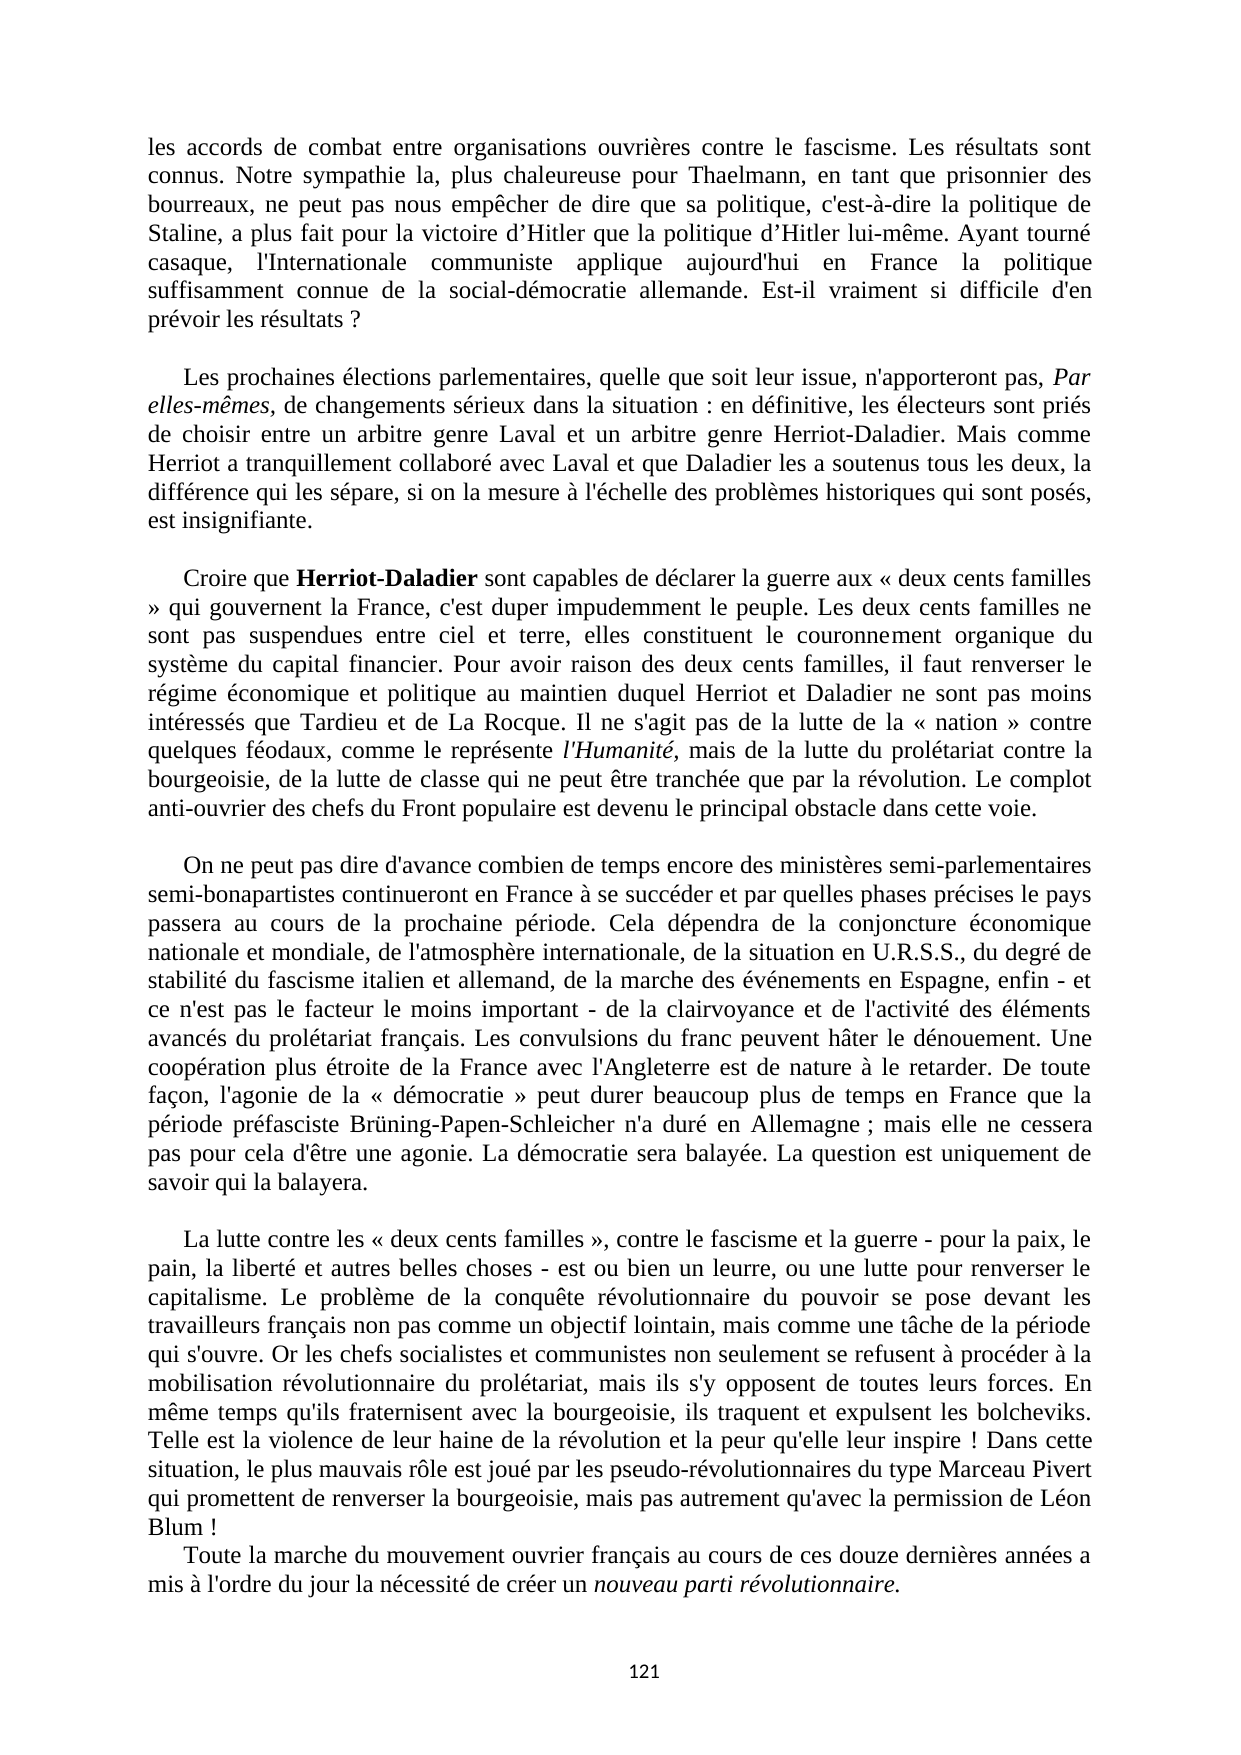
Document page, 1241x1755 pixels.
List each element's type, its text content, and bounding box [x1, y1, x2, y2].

text les accords de combat entre organisations ouvrières contre le fascisme. Les résultats sont connus. Notre sympathie la, plus chaleureuse pour Thaelmann, en tant que prisonnier des bourreaux, ne peut pas nous empêcher de dire que sa politique, c'est-à-dire la politique de Staline, a plus fait pour la victoire d’Hitler que la politique d’Hitler lui-même. Ayant tourné casaque, l'Internationale communiste applique aujourd'hui en France la politique suffisamment connue de la social-démocratie alle­mande. Est-il vraiment si difficile d'en prévoir les résultats ? [148, 132, 1093, 333]
text Les prochaines élections parlementaires, quelle que soit leur issue, n'apporteront pas, Par elles-mêmes, de changements sérieux dans la situation : en définitive, les électeurs sont priés de choisir entre un arbitre genre Laval et un arbitre genre Herriot-Daladier. Mais comme Herriot a tranquillement collaboré avec Laval et que Daladier les a soutenus tous les deux, la différence qui les sépare, si on la mesure à l'échelle des problèmes historiques qui sont posés, est insignifiante. [148, 362, 1093, 534]
text Croire que Herriot-Daladier sont capables de déclarer la guerre aux « deux cents familles » qui gouvernent la France, c'est duper impudemment le peuple. Les deux cents familles ne sont pas suspendues entre ciel et terre, elles constituent le couronne­ment organique du système du capital financier. Pour avoir raison des deux cents familles, il faut renverser le régime économique et politique au maintien duquel Herriot et Daladier ne sont pas moins intéressés que Tardieu et de La Rocque. Il ne s'agit pas de la lutte de la « nation » contre quelques féodaux, comme le représente l'Humanité, mais de la lutte du prolétariat contre la bourgeoisie, de la lutte de classe qui ne peut être tranchée que par la révolution. Le complot anti-ouvrier des chefs du Front populaire est devenu le principal obstacle dans cette voie. [148, 563, 1093, 822]
text La lutte contre les « deux cents familles », contre le fascisme et la guerre - pour la paix, le pain, la liberté et autres belles choses - est ou bien un leurre, ou une lutte pour renverser le capitalisme. Le problème de la conquête révolutionnaire du pouvoir se pose devant les travailleurs français non pas comme un objectif lointain, mais comme une tâche de la période qui s'ouvre. Or les chefs socialistes et communistes non seulement se refusent à procéder à la mobilisation révolutionnaire du prolétariat, mais ils s'y opposent de toutes leurs forces. En même temps qu'ils fraternisent avec la bourgeoisie, ils traquent et expulsent les bolcheviks. Telle est la violence de leur haine de la révolution et la peur qu'elle leur inspire ! Dans cette situation, le plus mau­vais rôle est joué par les pseudo-révolutionnaires du type Marceau Pivert qui promet­tent de renverser la bourgeoisie, mais pas autrement qu'avec la permission de Léon Blum ! [148, 1224, 1093, 1540]
text On ne peut pas dire d'avance combien de temps encore des ministères semi-parlementaires semi-bonapartistes continueront en France à se succéder et par quelles phases précises le pays passera au cours de la prochaine période. Cela dépendra de la conjoncture économique nationale et mon­diale, de l'atmosphère internationale, de la situation en U.R.S.S., du degré de stabilité du fascisme italien et allemand, de la marche des événements en Espagne, enfin - et ce n'est pas le facteur le moins important - de la clairvoyance et de l'activité des éléments avancés du prolétariat français. Les convulsions du franc peuvent hâter le dénouement. Une coopération plus étroite de la France avec l'Angleterre est de nature à le retarder. De toute façon, l'agonie de la « démocratie » peut durer beaucoup plus de temps en France que la période préfasciste Brüning-Papen-Schleicher n'a duré en Allemagne ; mais elle ne cessera pas pour cela d'être une agonie. La démocratie sera balayée. La question est uniquement de savoir qui la balayera. [148, 850, 1093, 1195]
text Toute la marche du mouvement ouvrier français au cours de ces douze dernières années a mis à l'ordre du jour la nécessité de créer un nouveau parti révolutionnaire. [148, 1540, 1093, 1598]
